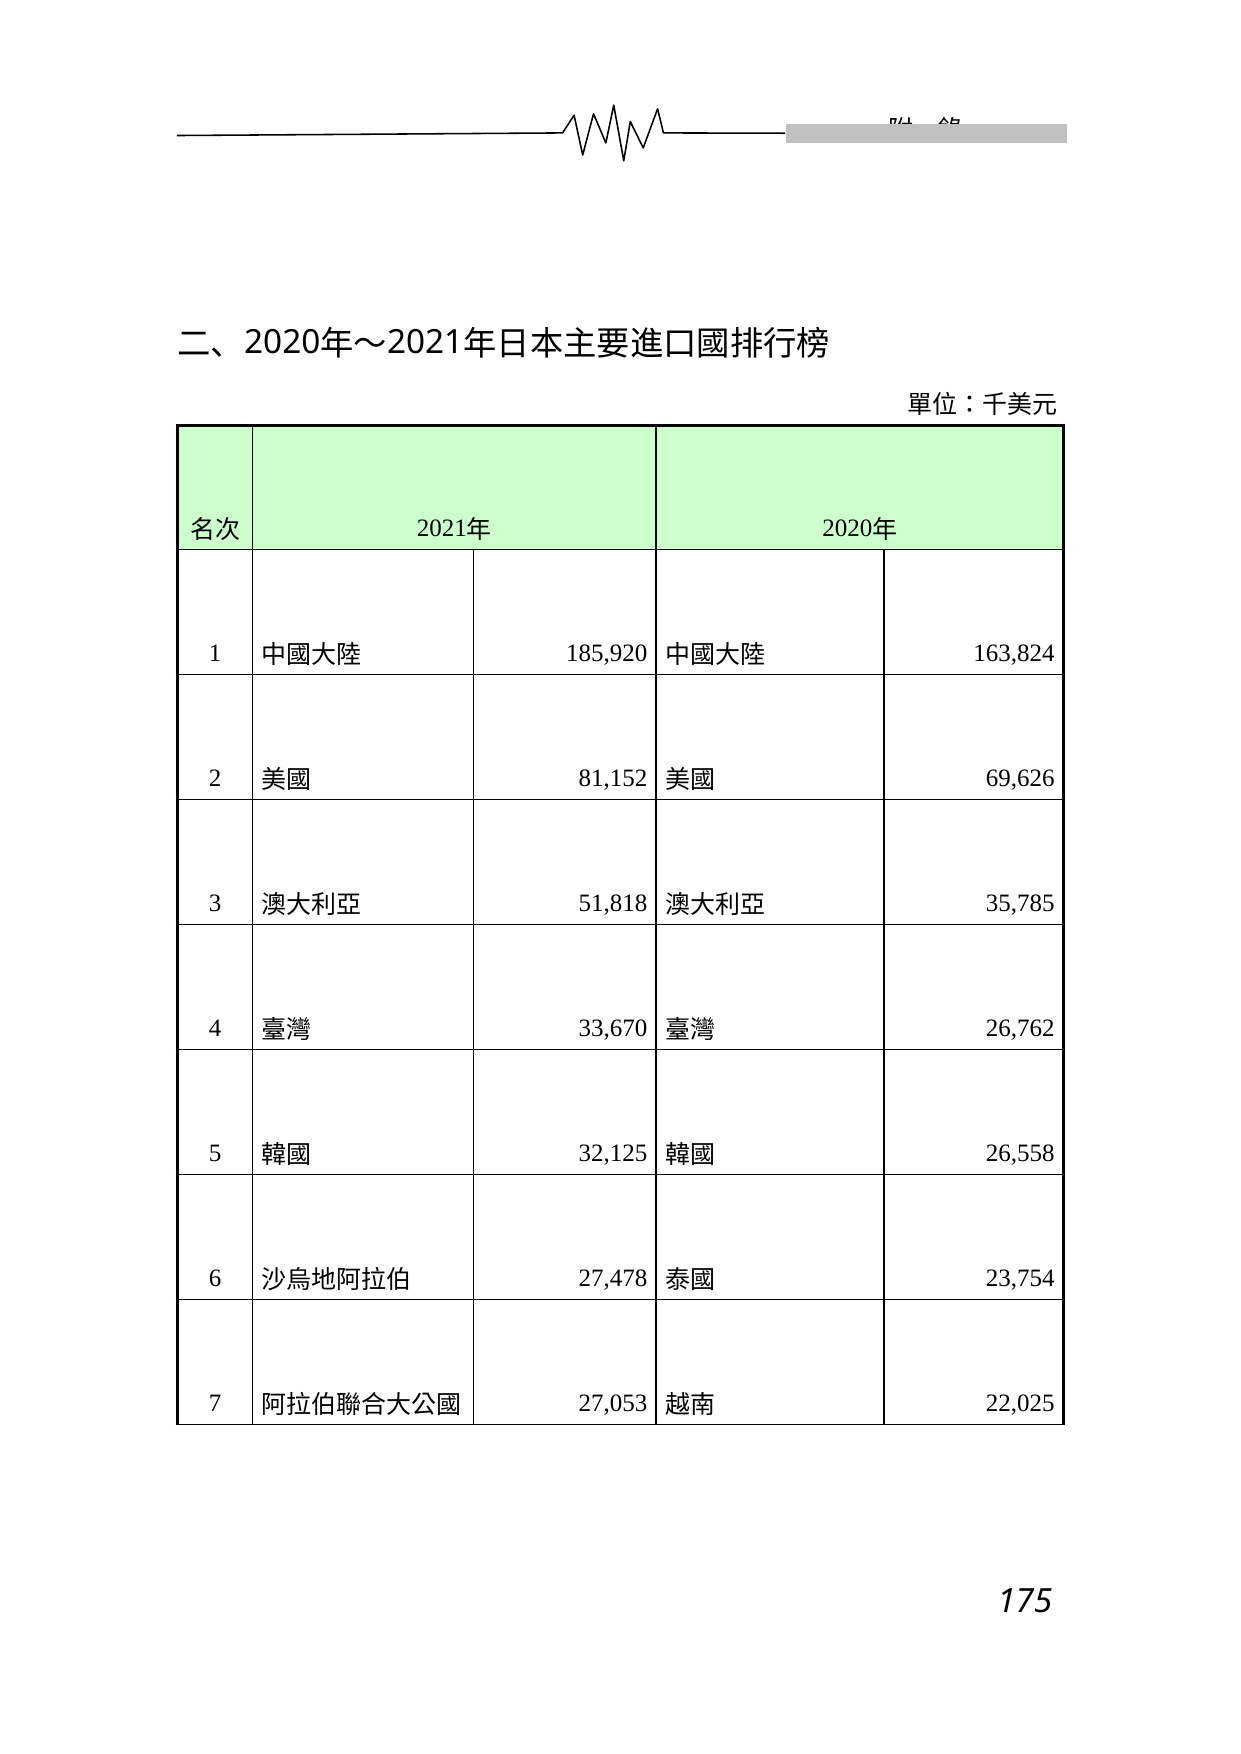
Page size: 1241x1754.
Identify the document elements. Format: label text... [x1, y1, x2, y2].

table_cell 阿拉伯聯合大公國 [253, 1300, 473, 1424]
table_cell 26,558 [885, 1050, 1062, 1174]
table_cell 6 [179, 1175, 252, 1299]
table_header 2020年 [657, 427, 1062, 549]
text 二、2020年～2021年日本主要進口國排行榜 [177, 299, 1063, 361]
table_header 2021年 [253, 427, 655, 549]
table_cell 7 [179, 1300, 252, 1424]
table_cell 沙烏地阿拉伯 [253, 1175, 473, 1299]
table_cell 2 [179, 675, 252, 799]
table_cell 27,478 [474, 1175, 655, 1299]
table_cell 185,920 [474, 550, 655, 674]
table_cell 22,025 [885, 1300, 1062, 1424]
table_cell 32,125 [474, 1050, 655, 1174]
table_cell 51,818 [474, 800, 655, 924]
table_cell 35,785 [885, 800, 1062, 924]
table_cell 1 [179, 550, 252, 674]
table_cell 81,152 [474, 675, 655, 799]
table_cell 27,053 [474, 1300, 655, 1424]
table_cell 3 [179, 800, 252, 924]
table_cell 澳大利亞 [657, 800, 883, 924]
table_cell 163,824 [885, 550, 1062, 674]
table_cell 臺灣 [253, 925, 473, 1049]
table_cell 5 [179, 1050, 252, 1174]
table_cell 33,670 [474, 925, 655, 1049]
table_cell 中國大陸 [253, 550, 473, 674]
table_cell 23,754 [885, 1175, 1062, 1299]
table_cell 4 [179, 925, 252, 1049]
table_cell 澳大利亞 [253, 800, 473, 924]
table_cell 臺灣 [657, 925, 883, 1049]
table_cell 69,626 [885, 675, 1062, 799]
table_cell 韓國 [253, 1050, 473, 1174]
table_cell 中國大陸 [657, 550, 883, 674]
table_cell 美國 [657, 675, 883, 799]
table_header 名次 [179, 427, 252, 549]
text 單位：千美元 [183, 361, 1057, 424]
table_cell 泰國 [657, 1175, 883, 1299]
table_cell 韓國 [657, 1050, 883, 1174]
table_cell 越南 [657, 1300, 883, 1424]
table_cell 美國 [253, 675, 473, 799]
table_cell 26,762 [885, 925, 1062, 1049]
